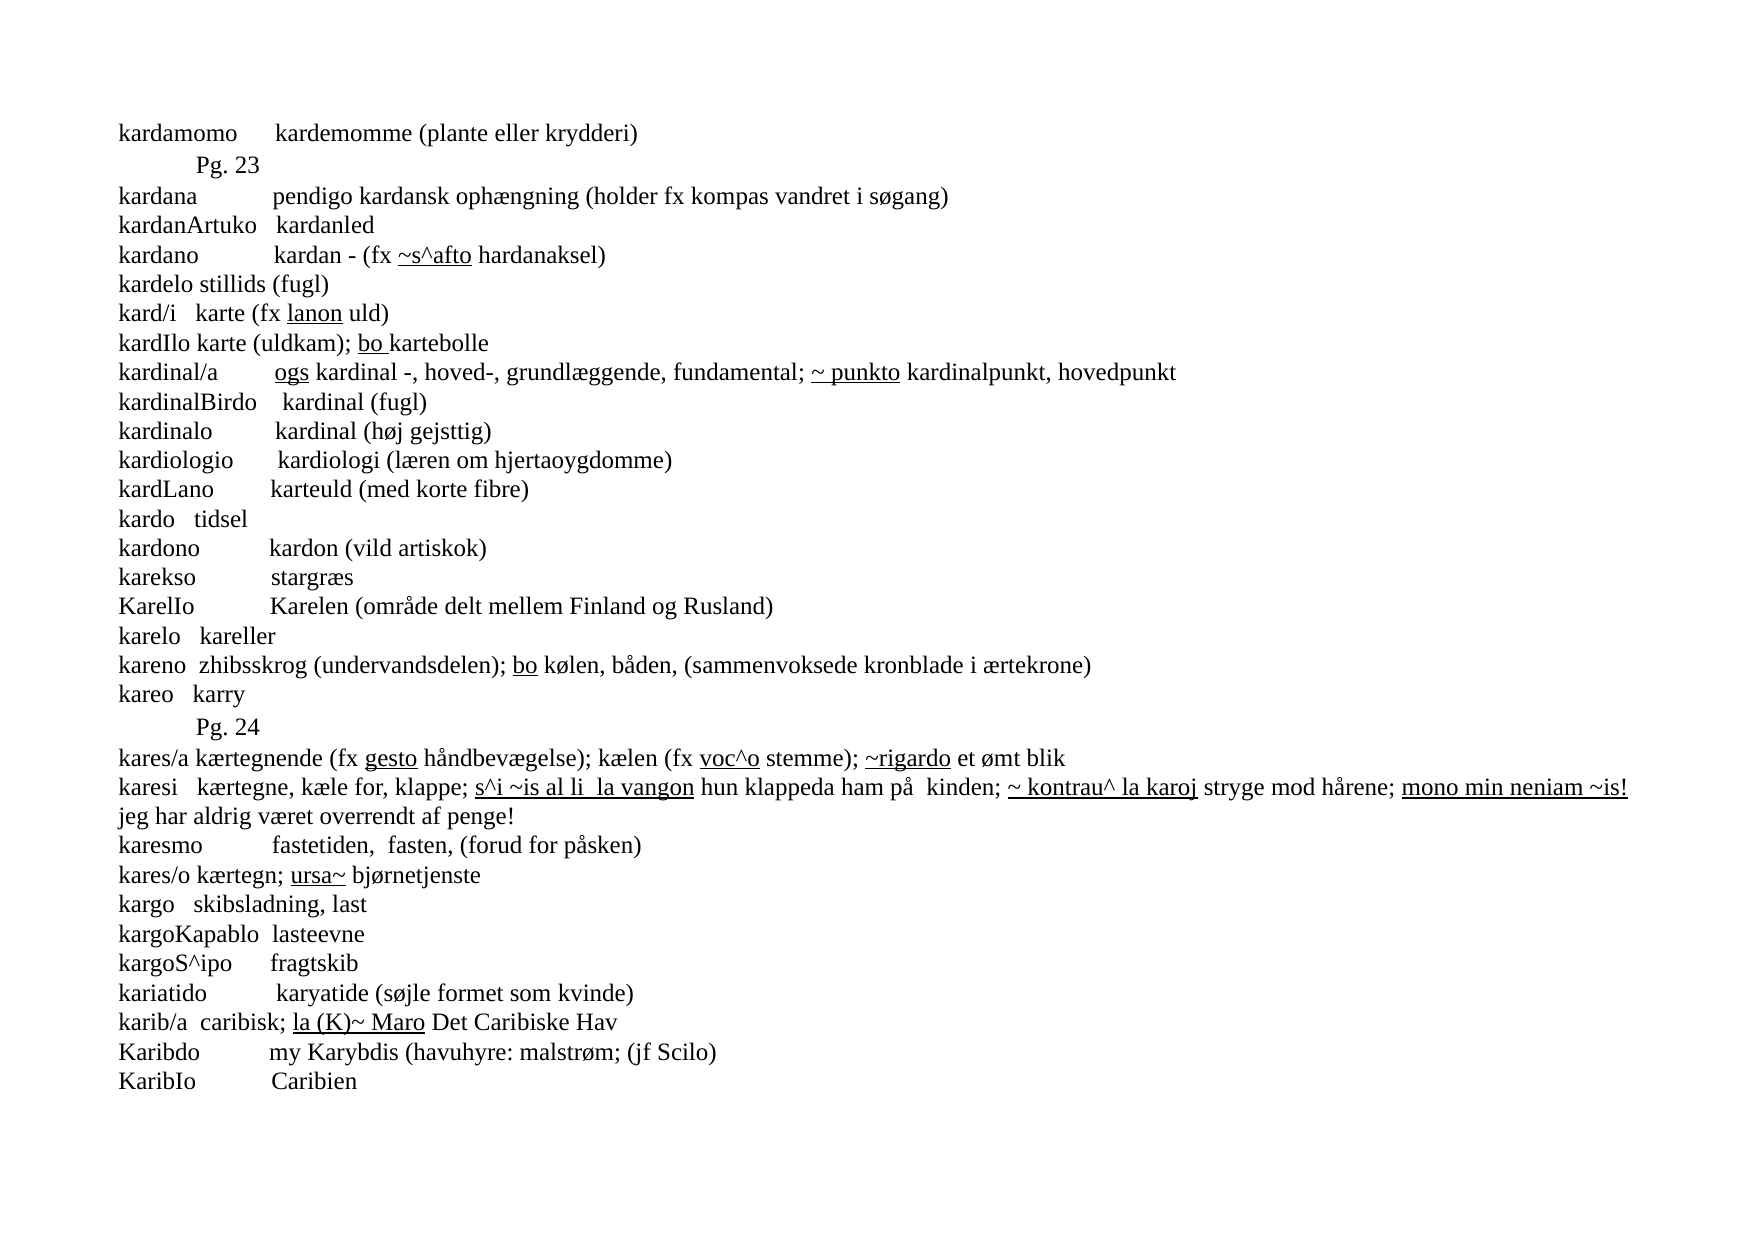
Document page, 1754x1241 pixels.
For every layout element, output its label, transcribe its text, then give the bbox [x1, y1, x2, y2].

text kardiologio kardiologi (læren om hjertaoygdomme) [118, 446, 1636, 474]
text kard/i karte (fx lanon uld) [118, 298, 1636, 328]
text kardinal/a ogs kardinal -, hoved-, grundlæggende, fundamental; ~ punkto kardinalpunkt, hovedpunkt [118, 357, 1636, 387]
text kardanArtuko kardanled [118, 210, 1636, 240]
text karesmo fastetiden, fasten, (forud for påsken) [118, 830, 1636, 860]
text Pg. 24 [118, 709, 1636, 743]
text kardano kardan - (fx ~s^afto hardanaksel) [118, 240, 1636, 269]
text KaribIo Caribien [118, 1066, 1636, 1096]
text karib/a caribisk; la (K)~ Maro Det Caribiske Hav [118, 1007, 1636, 1037]
text kardIlo karte (uldkam); bo kartebolle [118, 328, 1636, 357]
text KarelIo Karelen (område delt mellem Finland og Rusland) [118, 591, 1636, 621]
text kareno zhibsskrog (undervandsdelen); bo kølen, båden, (sammenvoksede kronblade i ærtekrone) [118, 650, 1636, 679]
text kariatido karyatide (søjle formet som kvinde) [118, 978, 1636, 1007]
text kardLano karteuld (med korte fibre) [118, 474, 1636, 504]
text kargoS^ipo fragtskib [118, 948, 1636, 978]
text karesi kærtegne, kæle for, klappe; s^i ~is al li la vangon hun klappeda ham på kinden; ~ kontrau^ la karoj stryge mod hårene; mono min neniam ~is! jeg har aldrig været overrendt af penge! [118, 772, 1636, 830]
text Karibdo my Karybdis (havuhyre: malstrøm; (jf Scilo) [118, 1037, 1636, 1066]
text kargo skibsladning, last [118, 889, 1636, 919]
text kareo karry [118, 679, 1636, 709]
text kares/a kærtegnende (fx gesto håndbevægelse); kælen (fx voc^o stemme); ~rigardo et ømt blik [118, 743, 1636, 772]
text karelo kareller [118, 621, 1636, 650]
text karekso stargræs [118, 562, 1636, 591]
text kares/o kærtegn; ursa~ bjørnetjenste [118, 860, 1636, 889]
text kardinalBirdo kardinal (fugl) [118, 387, 1636, 416]
text kardelo stillids (fugl) [118, 269, 1636, 298]
text kardinalo kardinal (høj gejsttig) [118, 416, 1636, 446]
text kardo tidsel [118, 504, 1636, 533]
text kardamomo kardemomme (plante eller krydderi) [118, 118, 1636, 147]
text kardana pendigo kardansk ophængning (holder fx kompas vandret i søgang) [118, 181, 1636, 210]
text kardono kardon (vild artiskok) [118, 533, 1636, 562]
text Pg. 23 [118, 147, 1636, 181]
text kargoKapablo lasteevne [118, 919, 1636, 948]
